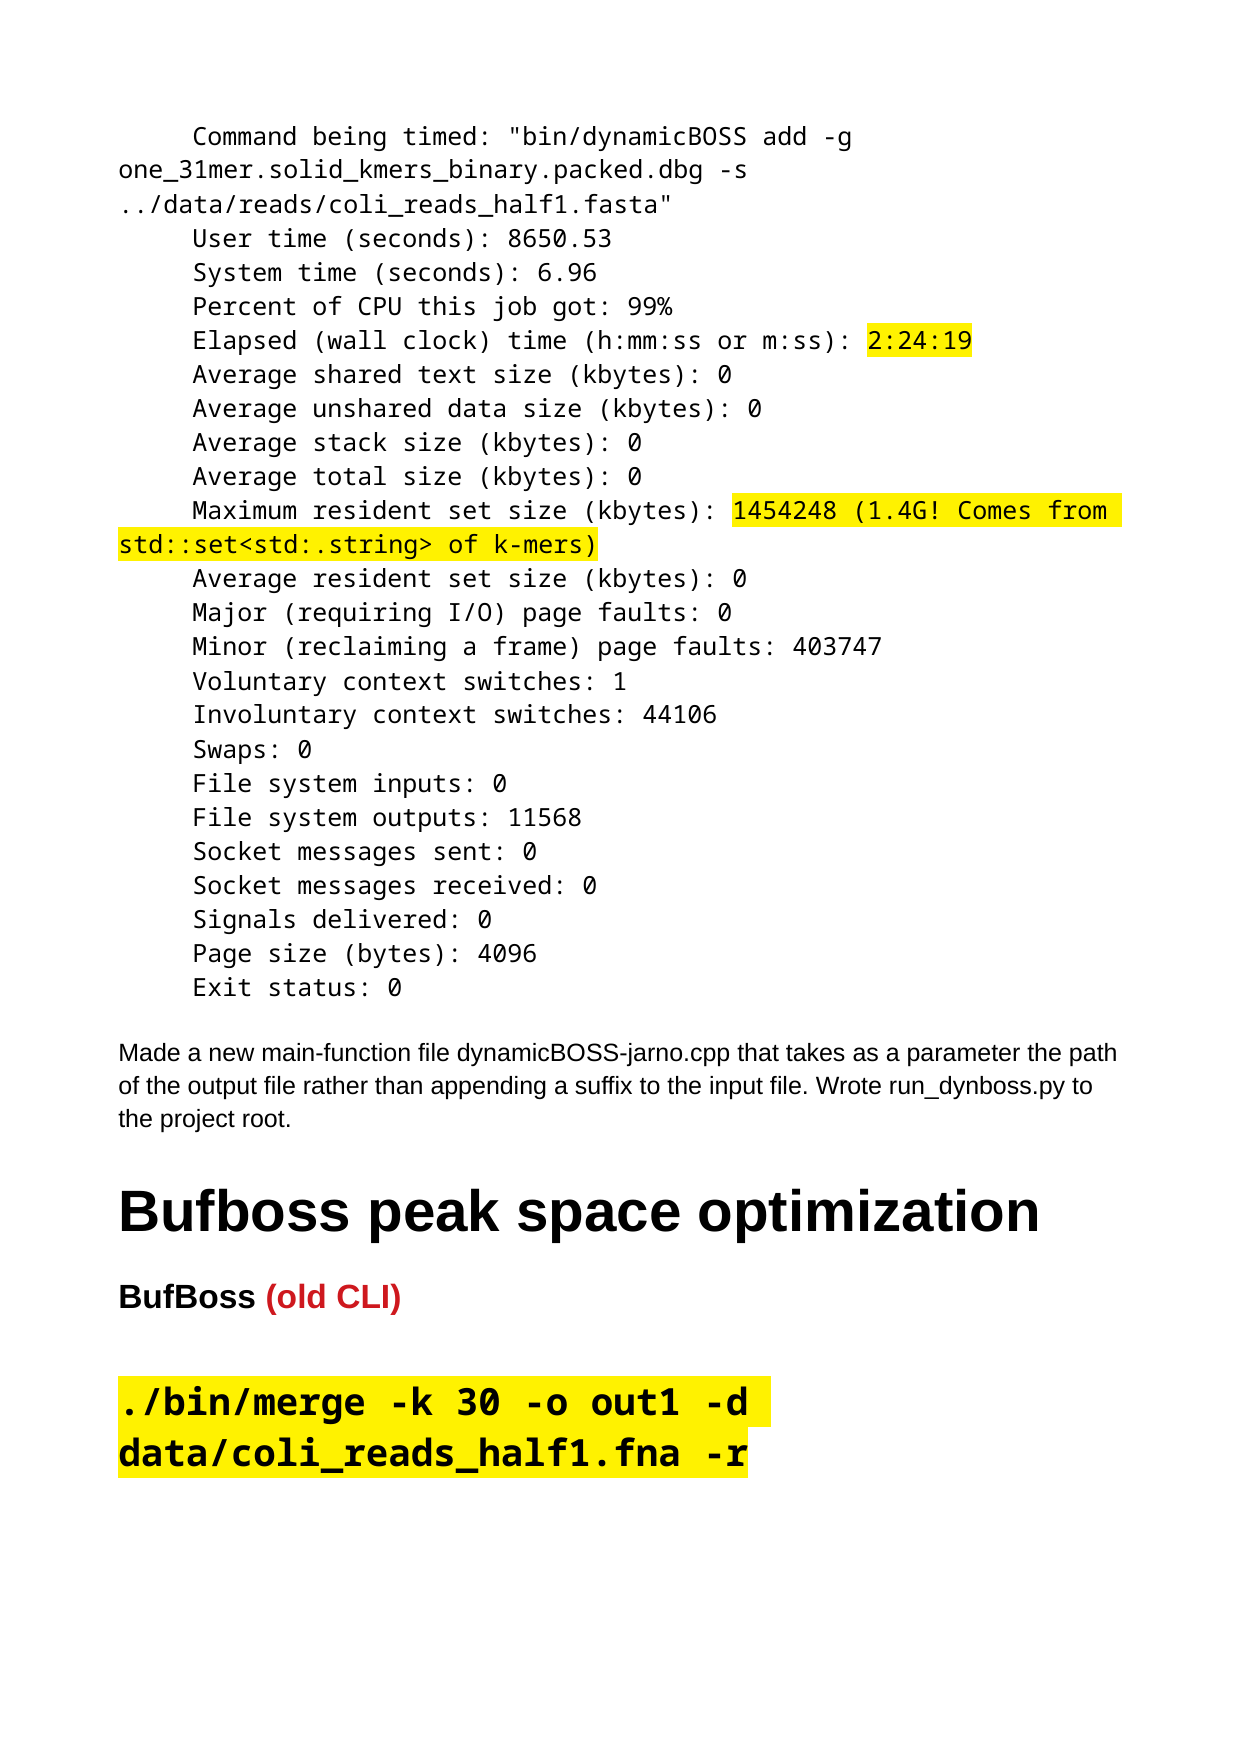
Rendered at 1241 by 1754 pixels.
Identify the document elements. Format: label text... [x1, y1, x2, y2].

text Average resident set size (kbytes): 0 [118, 561, 1122, 595]
text File system inputs: 0 [118, 765, 1122, 799]
text Voluntary context switches: 1 [118, 663, 1122, 697]
subtitle BufBoss (old CLI) [118, 1277, 1122, 1316]
text System time (seconds): 6.96 [118, 254, 1122, 288]
text Elapsed (wall clock) time (h:mm:ss or m:ss): 2:24:19 [118, 322, 1122, 357]
title Bufboss peak space optimization [118, 1176, 1122, 1243]
text Average shared text size (kbytes): 0 [118, 357, 1122, 391]
text User time (seconds): 8650.53 [118, 220, 1122, 254]
text File system outputs: 11568 [118, 799, 1122, 833]
text Minor (reclaiming a frame) page faults: 403747 [118, 629, 1122, 663]
text Swaps: 0 [118, 731, 1122, 765]
text Percent of CPU this job got: 99% [118, 288, 1122, 322]
text Socket messages sent: 0 [118, 833, 1122, 867]
text Major (requiring I/O) page faults: 0 [118, 595, 1122, 629]
text Page size (bytes): 4096 [118, 936, 1122, 970]
text Average unshared data size (kbytes): 0 [118, 391, 1122, 425]
text ./bin/merge -k 30 -o out1 -d data/coli_reads_half1.fna -r [118, 1376, 1122, 1478]
text Made a new main-function file dynamicBOSS-jarno.cpp that takes as a parameter the path of the output file rather than appending a suffix to the input file. Wrote run_dynboss.py to the project root. [118, 1038, 1122, 1133]
text Command being timed: "bin/dynamicBOSS add -g one_31mer.solid_kmers_binary.packed.dbg -s ../data/reads/coli_reads_half1.fasta" [118, 118, 1122, 220]
text Maximum resident set size (kbytes): 1454248 (1.4G! Comes from std::set<std:.string> of k-mers) [118, 493, 1122, 561]
text Average total size (kbytes): 0 [118, 459, 1122, 493]
text Involuntary context switches: 44106 [118, 697, 1122, 731]
text Exit status: 0 [118, 970, 1122, 1004]
text Average stack size (kbytes): 0 [118, 425, 1122, 459]
text Signals delivered: 0 [118, 902, 1122, 936]
text Socket messages received: 0 [118, 867, 1122, 902]
